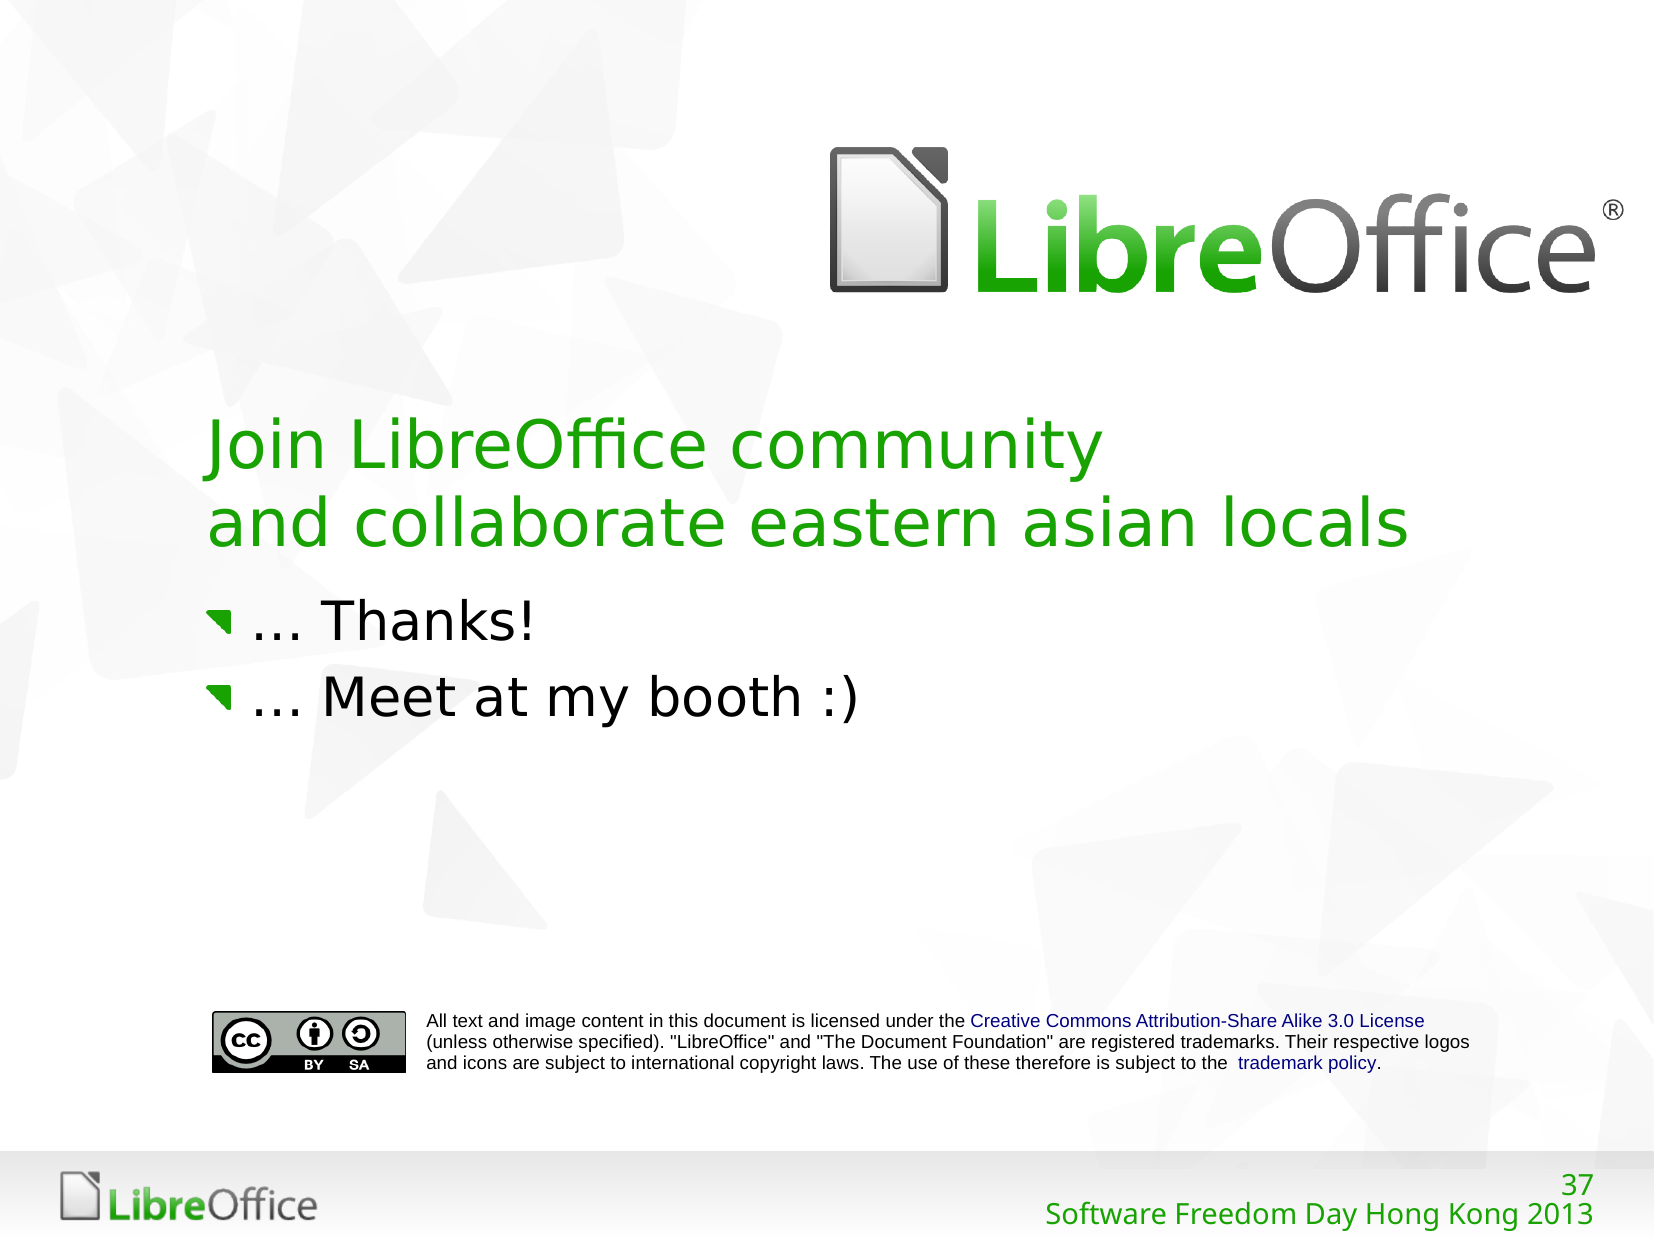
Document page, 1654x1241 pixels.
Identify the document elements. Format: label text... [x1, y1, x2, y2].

picture [915, 548, 1654, 1169]
list … Thanks! … Meet at my booth :) [206, 590, 1477, 945]
picture [41, 1152, 337, 1240]
picture [0, 0, 1654, 930]
picture [212, 1011, 406, 1073]
title Join LibreOffice community and collaborate eastern asian locals [206, 395, 1477, 573]
